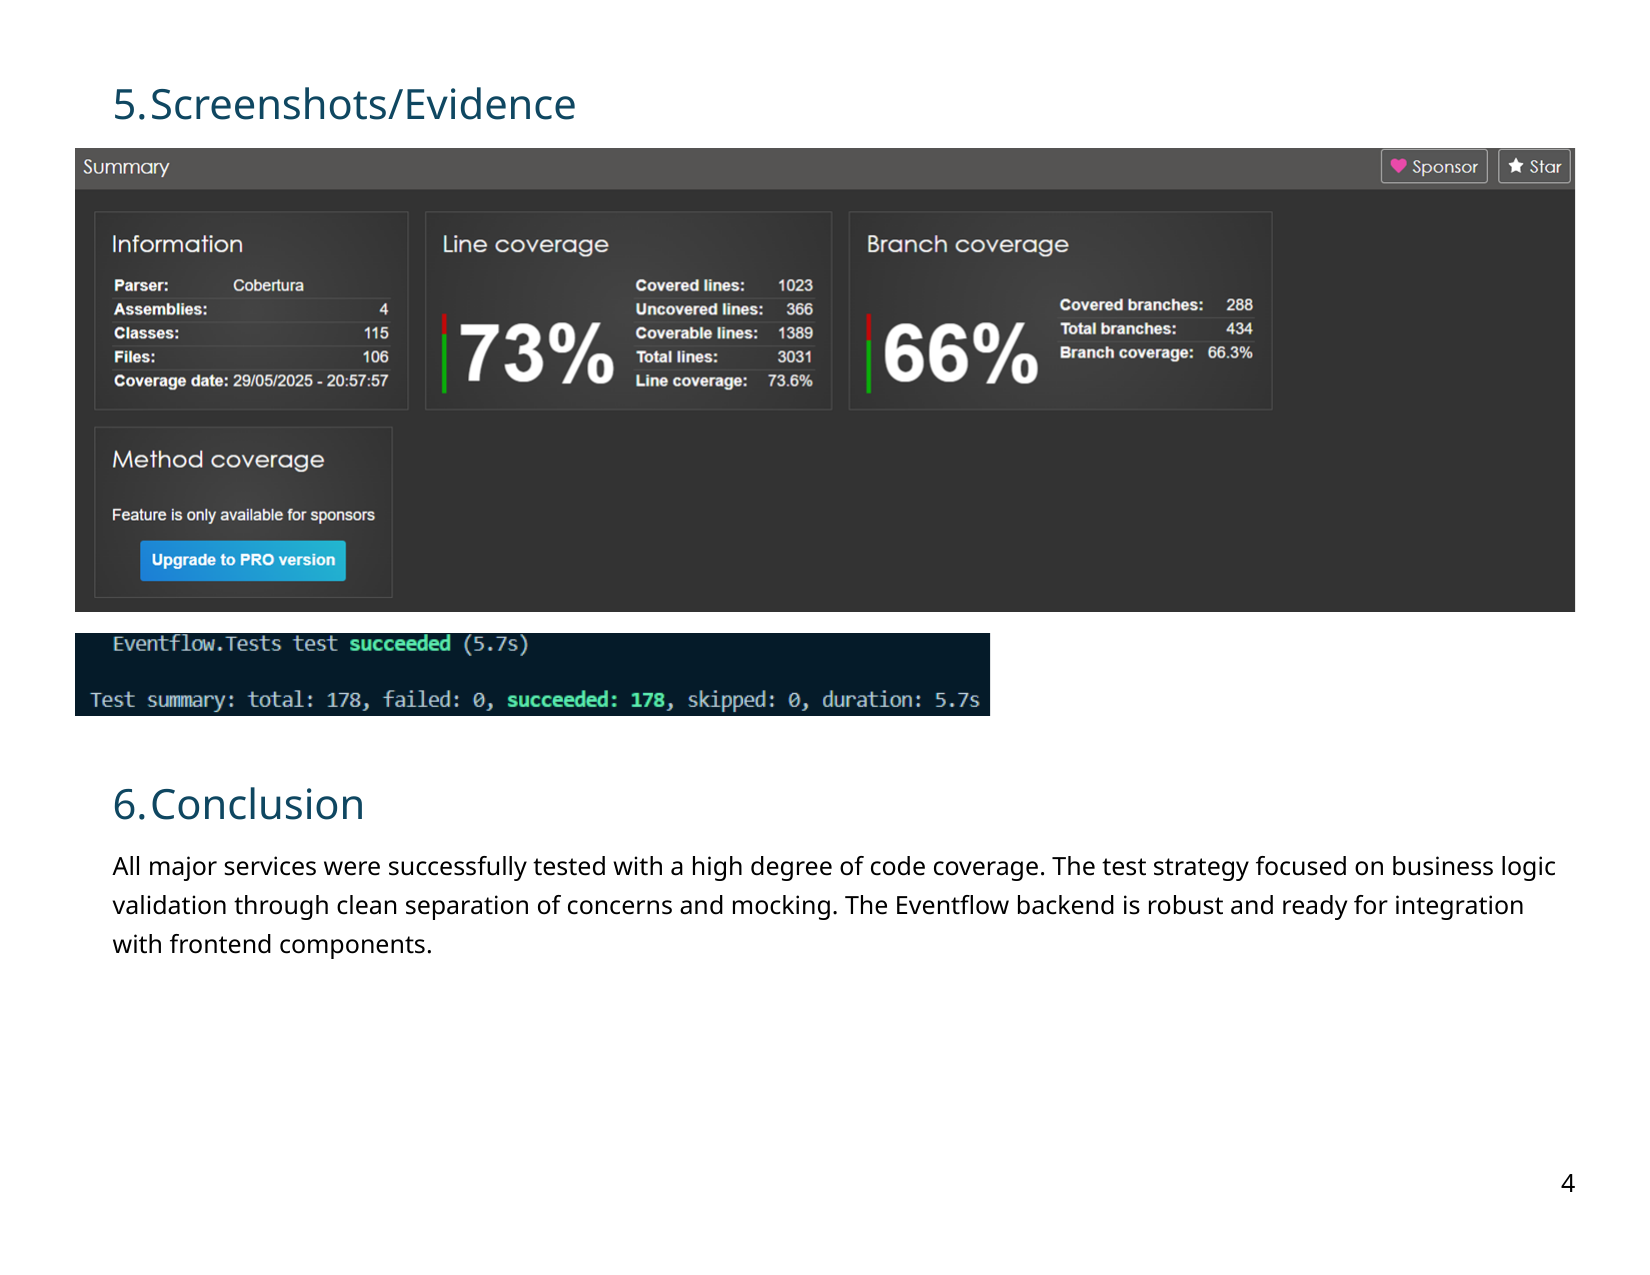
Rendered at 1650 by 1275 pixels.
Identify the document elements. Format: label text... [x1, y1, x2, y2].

subtitle Screenshots/Evidence [112, 75, 1575, 132]
subtitle Conclusion [112, 774, 1575, 831]
text All major services were successfully tested with a high degree of code coverage. The test strategy focused on business logic validation through clean separation of concerns and mocking. The Eventflow backend is robust and ready for integration with frontend components. [112, 848, 1575, 961]
